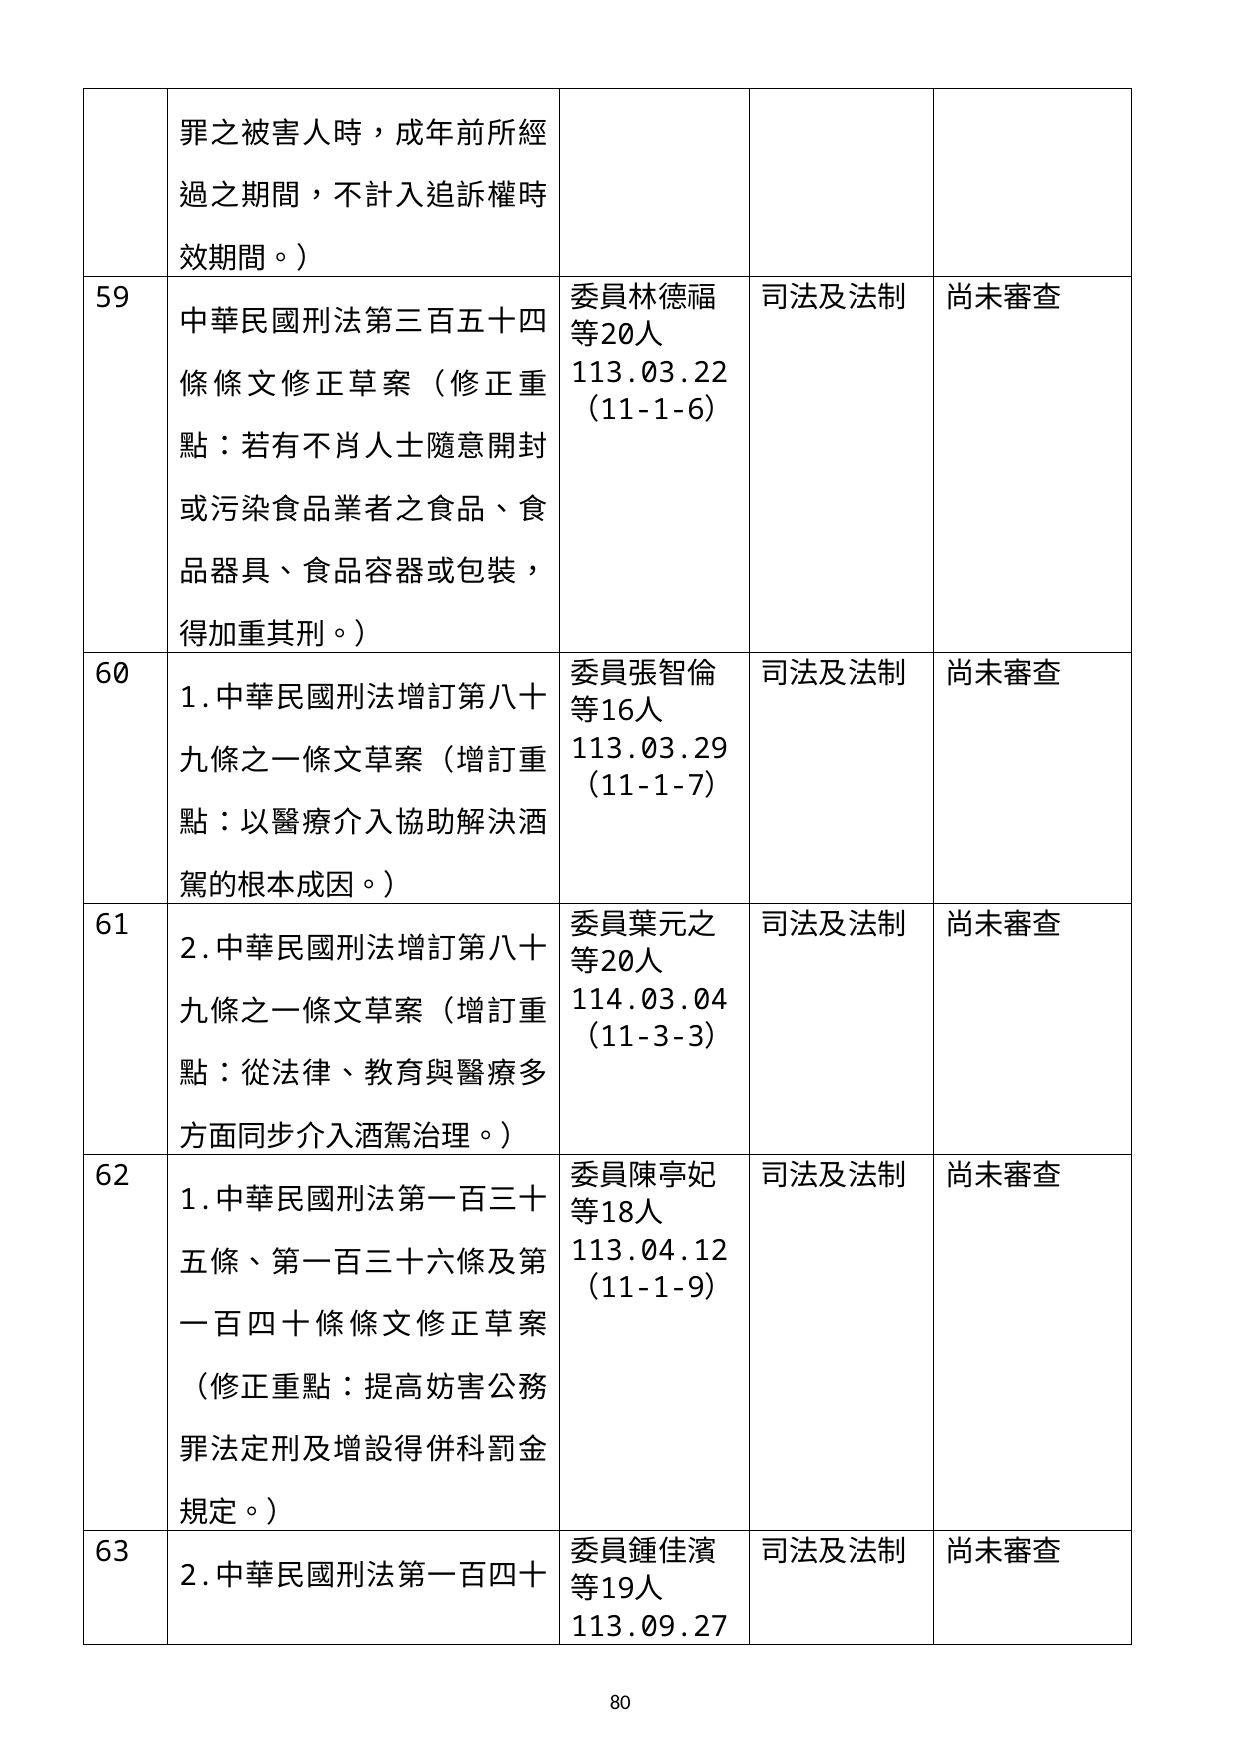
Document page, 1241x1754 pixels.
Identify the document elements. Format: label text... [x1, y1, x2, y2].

table_cell [560, 89, 749, 276]
table_cell 59 [84, 277, 167, 652]
table_cell 尚未審查 [934, 1155, 1131, 1530]
table_cell 罪之被害人時，成年前所經過之期間，不計入追訴權時效期間。） [168, 89, 559, 276]
table_cell 2.中華民國刑法增訂第八十九條之一條文草案（增訂重點：從法律、教育與醫療多方面同步介入酒駕治理。） [168, 904, 559, 1154]
table_cell 委員陳亭妃 等18人 113.04.12 （11-1-9） [560, 1155, 749, 1530]
table_cell [750, 89, 933, 276]
table_cell 1.中華民國刑法第一百三十五條、第一百三十六條及第一百四十條條文修正草案（修正重點：提高妨害公務罪法定刑及增設得併科罰金規定。） [168, 1155, 559, 1530]
table_cell 2.中華民國刑法第一百四十 [168, 1531, 559, 1644]
table_cell 尚未審查 [934, 1531, 1131, 1644]
table_cell 62 [84, 1155, 167, 1530]
table_cell 司法及法制 [750, 1531, 933, 1644]
table_cell 尚未審查 [934, 277, 1131, 652]
table_cell [934, 89, 1131, 276]
table_cell 委員葉元之 等20人 114.03.04 （11-3-3） [560, 904, 749, 1154]
table_cell 司法及法制 [750, 1155, 933, 1530]
table_cell 司法及法制 [750, 653, 933, 903]
table_cell 61 [84, 904, 167, 1154]
table_cell 司法及法制 [750, 904, 933, 1154]
table_cell 尚未審查 [934, 904, 1131, 1154]
table_cell 中華民國刑法第三百五十四條條文修正草案（修正重點：若有不肖人士隨意開封或污染食品業者之食品、食品器具、食品容器或包裝，得加重其刑。） [168, 277, 559, 652]
table_cell 63 [84, 1531, 167, 1644]
table_cell [84, 89, 167, 276]
table_cell 委員鍾佳濱 等19人 113.09.27 [560, 1531, 749, 1644]
table_cell 委員林德福 等20人 113.03.22 （11-1-6） [560, 277, 749, 652]
table_cell 委員張智倫 等16人 113.03.29 （11-1-7） [560, 653, 749, 903]
table_cell 司法及法制 [750, 277, 933, 652]
table_cell 1.中華民國刑法增訂第八十九條之一條文草案（增訂重點：以醫療介入協助解決酒駕的根本成因。） [168, 653, 559, 903]
table_cell 尚未審查 [934, 653, 1131, 903]
table_cell 60 [84, 653, 167, 903]
